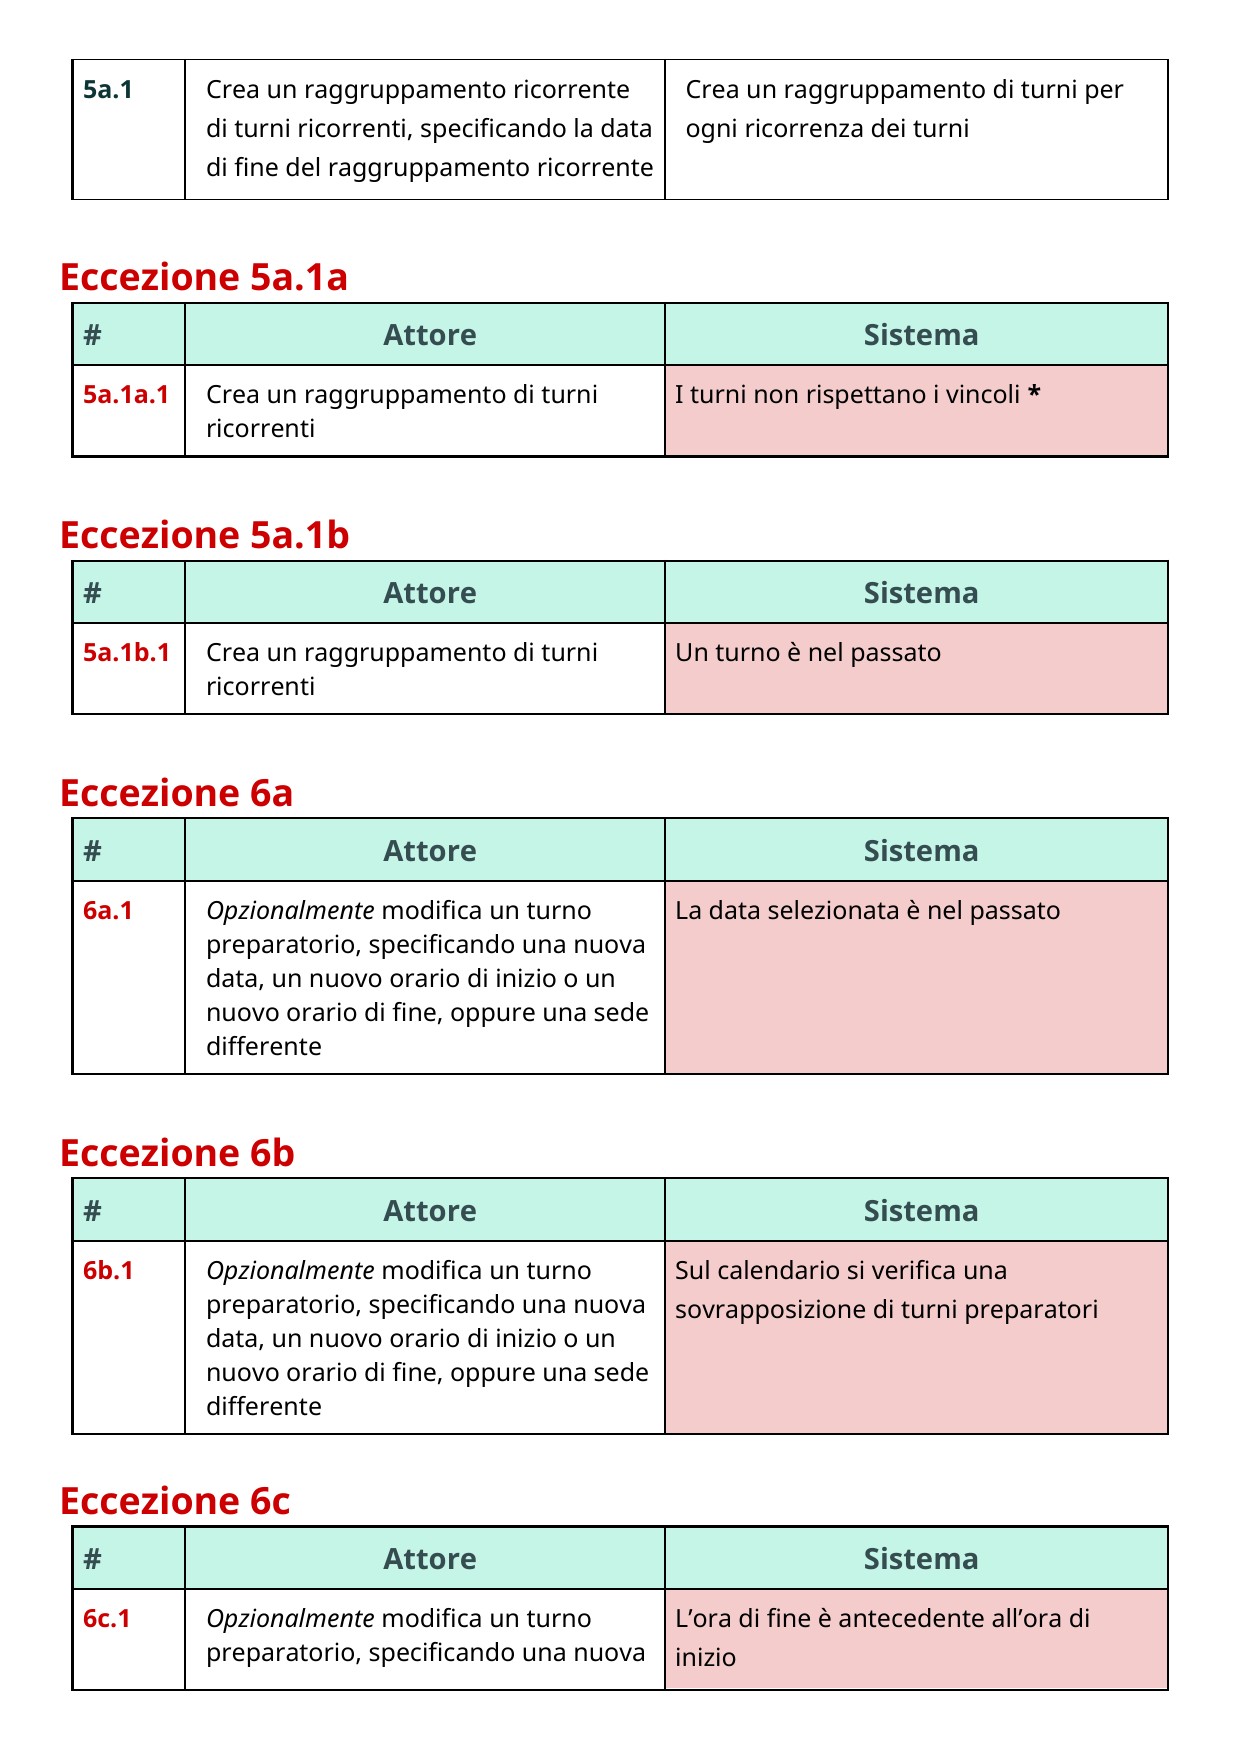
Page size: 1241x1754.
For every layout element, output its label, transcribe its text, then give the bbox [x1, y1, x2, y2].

table_header Attore [186, 1179, 664, 1240]
table_header Attore [186, 1528, 664, 1588]
subtitle Eccezione 6c [59, 1474, 1181, 1525]
table_header Attore [186, 819, 664, 880]
table_cell Opzionalmente modifica un turno preparatorio, specificando una nuova data, un nuovo orario di inizio o un nuovo orario di fine, oppure una sede differente [186, 882, 664, 1073]
table_cell La data selezionata è nel passato [666, 882, 1167, 1073]
table_cell 5a.1b.1 [74, 624, 184, 713]
subtitle Eccezione 5a.1b [59, 508, 1181, 559]
table_header Sistema [666, 1528, 1167, 1588]
table_header Sistema [666, 819, 1167, 880]
subtitle Eccezione 5a.1a [59, 251, 1181, 302]
table_cell I turni non rispettano i vincoli * [666, 366, 1167, 455]
table_cell Opzionalmente modifica un turno preparatorio, specificando una nuova [186, 1590, 664, 1688]
table_cell Crea un raggruppamento di turni ricorrenti [186, 624, 664, 713]
table_cell 6a.1 [74, 882, 184, 1073]
table_cell 6c.1 [74, 1590, 184, 1688]
table_header # [74, 304, 184, 364]
table_header # [74, 562, 184, 622]
table_header # [74, 819, 184, 880]
table_cell Crea un raggruppamento di turni ricorrenti [186, 366, 664, 455]
table_header Sistema [666, 1179, 1167, 1240]
table_cell Opzionalmente modifica un turno preparatorio, specificando una nuova data, un nuovo orario di inizio o un nuovo orario di fine, oppure una sede differente [186, 1242, 664, 1433]
table_header # [74, 1179, 184, 1240]
table_header Attore [186, 562, 664, 622]
subtitle Eccezione 6b [59, 1126, 1181, 1177]
table_header # [74, 1528, 184, 1588]
table_cell 5a.1a.1 [74, 366, 184, 455]
table_cell Un turno è nel passato [666, 624, 1167, 713]
subtitle Eccezione 6a [59, 766, 1181, 817]
table_header Attore [186, 304, 664, 364]
table_header Sistema [666, 304, 1167, 364]
table_header Sistema [666, 562, 1167, 622]
table_cell 6b.1 [74, 1242, 184, 1433]
table_cell Sul calendario si verifica una sovrapposizione di turni preparatori [666, 1242, 1167, 1433]
table_cell L’ora di fine è antecedente all’ora di inizio [666, 1590, 1167, 1688]
table_cell 5a.1 [74, 60, 184, 198]
table_cell Crea un raggruppamento di turni per ogni ricorrenza dei turni [666, 60, 1167, 198]
table_cell Crea un raggruppamento ricorrente di turni ricorrenti, specificando la data di fine del raggruppamento ricorrente [186, 60, 664, 198]
